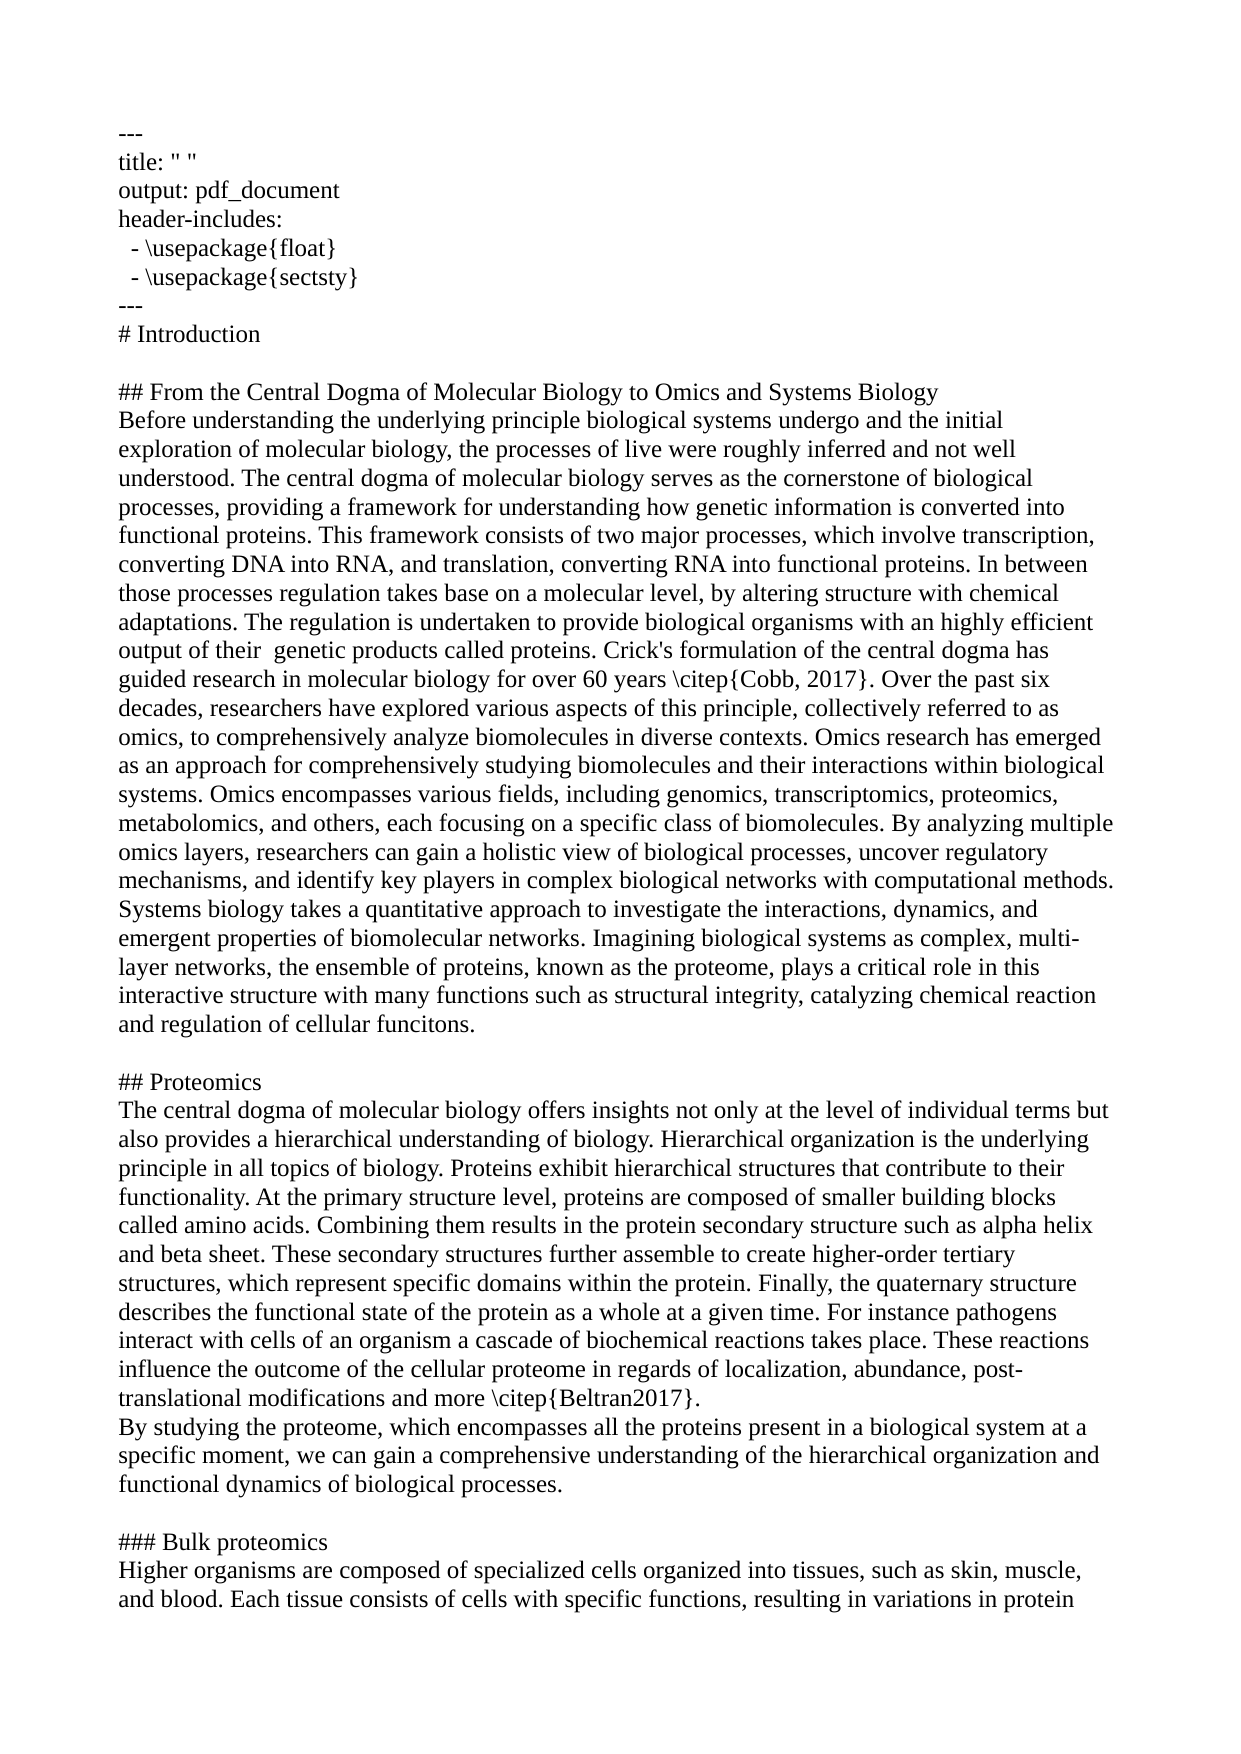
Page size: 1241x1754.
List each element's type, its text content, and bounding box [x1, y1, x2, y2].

text # Introduction [118, 319, 1122, 348]
text title: " " [118, 147, 1122, 176]
text header-includes: [118, 204, 1122, 233]
text --- [118, 118, 1122, 147]
text ### Bulk proteomics [118, 1527, 1122, 1556]
text By studying the proteome, which encompasses all the proteins present in a biological system at a specific moment, we can gain a comprehensive understanding of the hierarchical organization and functional dynamics of biological processes. [118, 1412, 1122, 1498]
text Higher organisms are composed of specialized cells organized into tissues, such as skin, muscle, and blood. Each tissue consists of cells with specific functions, resulting in variations in protein [118, 1556, 1122, 1613]
text - \usepackage{float} [118, 233, 1122, 262]
text Before understanding the underlying principle biological systems undergo and the initial exploration of molecular biology, the processes of live were roughly inferred and not well understood. The central dogma of molecular biology serves as the cornerstone of biological processes, providing a framework for understanding how genetic information is converted into functional proteins. This framework consists of two major processes, which involve transcription, converting DNA into RNA, and translation, converting RNA into functional proteins. In between those processes regulation takes base on a molecular level, by altering structure with chemical adaptations. The regulation is undertaken to provide biological organisms with an highly efficient output of their genetic products called proteins. Crick's formulation of the central dogma has guided research in molecular biology for over 60 years \citep{Cobb, 2017}. Over the past six decades, researchers have explored various aspects of this principle, collectively referred to as omics, to comprehensively analyze biomolecules in diverse contexts. Omics research has emerged as an approach for comprehensively studying biomolecules and their interactions within biological systems. Omics encompasses various fields, including genomics, transcriptomics, proteomics, metabolomics, and others, each focusing on a specific class of biomolecules. By analyzing multiple omics layers, researchers can gain a holistic view of biological processes, uncover regulatory mechanisms, and identify key players in complex biological networks with computational methods. Systems biology takes a quantitative approach to investigate the interactions, dynamics, and emergent properties of biomolecular networks. Imagining biological systems as complex, multi-layer networks, the ensemble of proteins, known as the proteome, plays a critical role in this interactive structure with many functions such as structural integrity, catalyzing chemical reaction and regulation of cellular funcitons. [118, 406, 1122, 1038]
text ## From the Central Dogma of Molecular Biology to Omics and Systems Biology [118, 377, 1122, 406]
text output: pdf_document [118, 176, 1122, 204]
text ## Proteomics [118, 1067, 1122, 1096]
text - \usepackage{sectsty} [118, 262, 1122, 291]
text The central dogma of molecular biology offers insights not only at the level of individual terms but also provides a hierarchical understanding of biology. Hierarchical organization is the underlying principle in all topics of biology. Proteins exhibit hierarchical structures that contribute to their functionality. At the primary structure level, proteins are composed of smaller building blocks called amino acids. Combining them results in the protein secondary structure such as alpha helix and beta sheet. These secondary structures further assemble to create higher-order tertiary structures, which represent specific domains within the protein. Finally, the quaternary structure describes the functional state of the protein as a whole at a given time. For instance pathogens interact with cells of an organism a cascade of biochemical reactions takes place. These reactions influence the outcome of the cellular proteome in regards of localization, abundance, post-translational modifications and more \citep{Beltran2017}. [118, 1096, 1122, 1412]
text --- [118, 291, 1122, 319]
